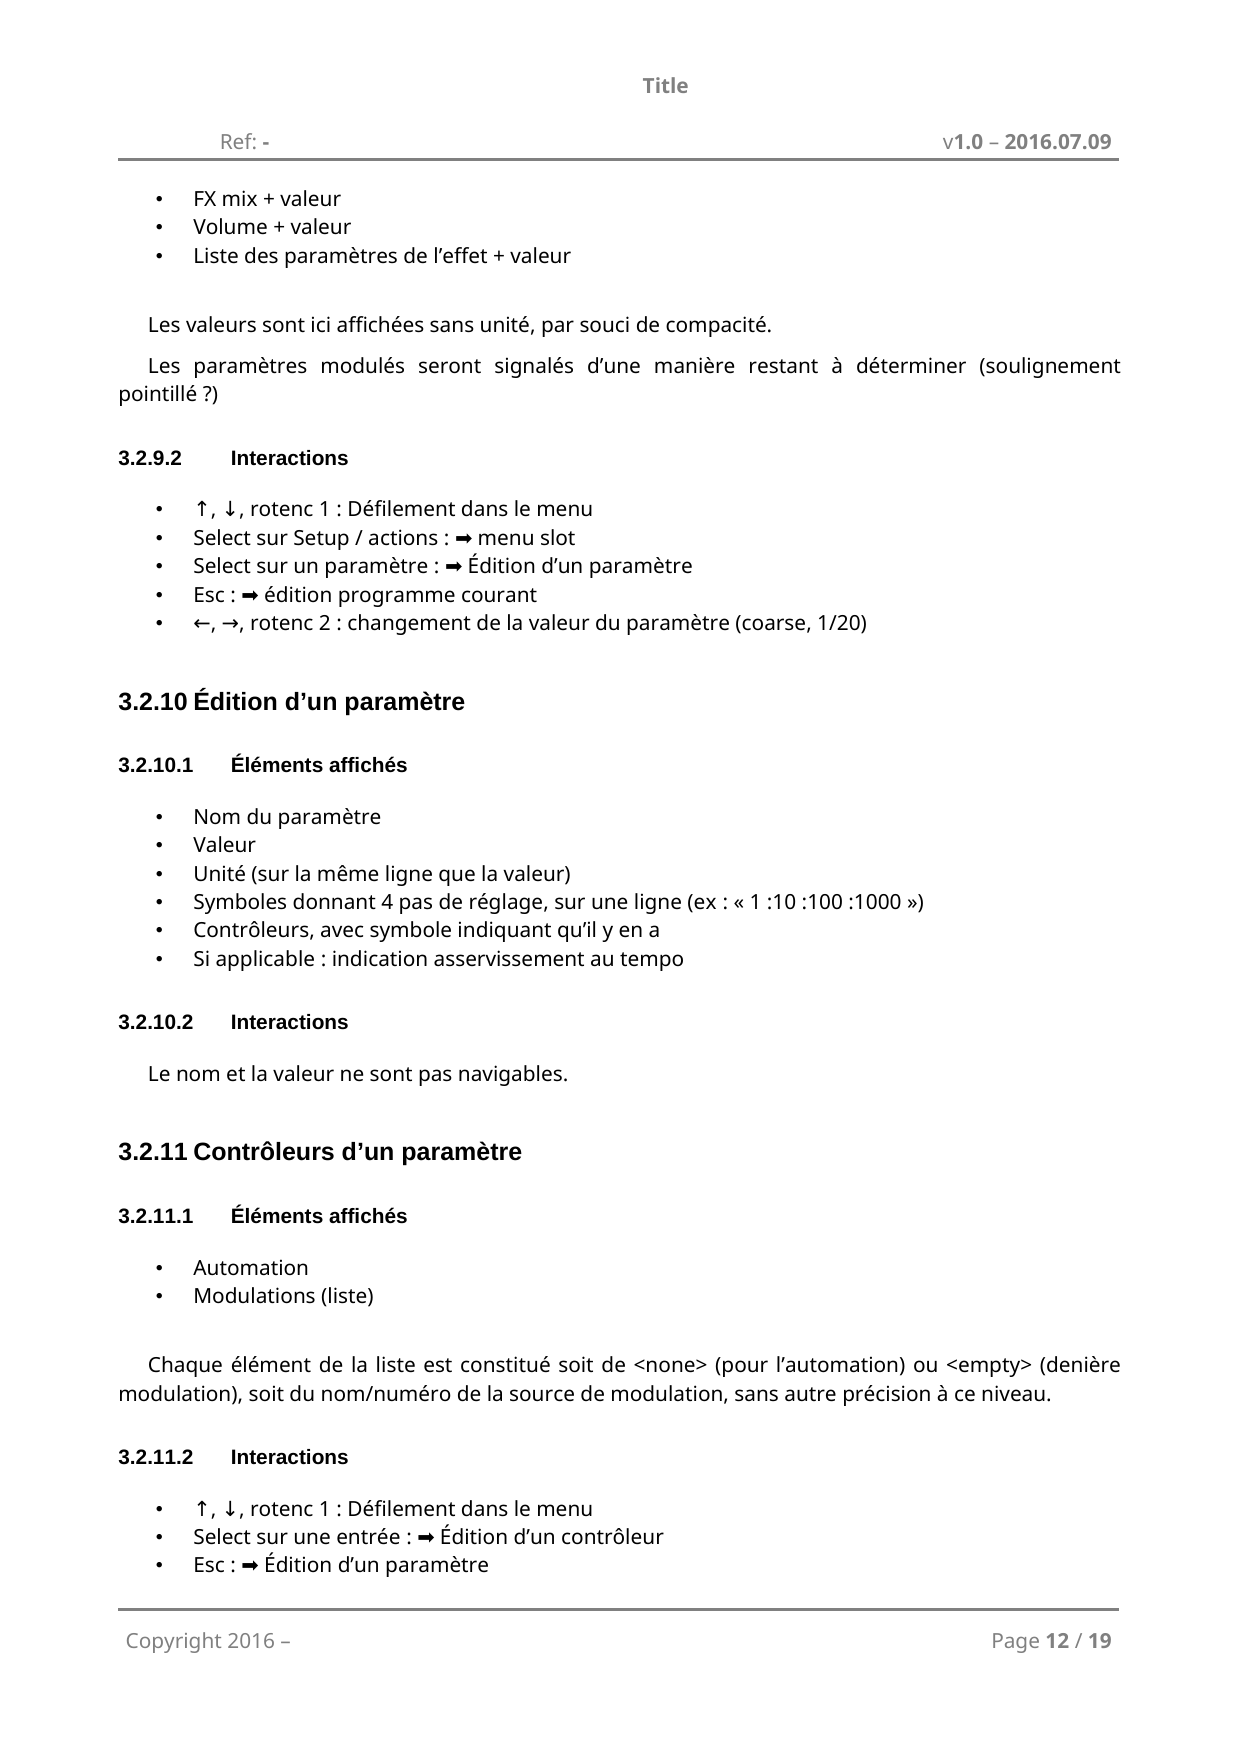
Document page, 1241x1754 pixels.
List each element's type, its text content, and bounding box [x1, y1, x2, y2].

subtitle Éléments affichés [118, 1204, 1122, 1228]
text Le nom et la valeur ne sont pas navigables. [118, 1059, 1122, 1087]
list Si applicable : indication asservissement au tempo [156, 944, 1122, 972]
list Symboles donnant 4 pas de réglage, sur une ligne (ex : « 1 :10 :100 :1000 ») [156, 887, 1122, 916]
text Les valeurs sont ici affichées sans unité, par souci de compacité. [118, 310, 1122, 339]
subtitle Éléments affichés [118, 753, 1122, 777]
list ↑, ↓, rotenc 1 : Défilement dans le menu [156, 1494, 1122, 1522]
text Les paramètres modulés seront signalés d’une manière restant à déterminer (soulignement pointillé ?) [118, 351, 1122, 408]
subtitle Interactions [118, 446, 1122, 469]
list ←, →, rotenc 2 : changement de la valeur du paramètre (coarse, 1/20) [156, 608, 1122, 637]
list Valeur [156, 830, 1122, 859]
list Esc : ➡ édition programme courant [156, 580, 1122, 608]
text Chaque élément de la liste est constitué soit de <none> (pour l’automation) ou <empty> (denière modulation), soit du nom/numéro de la source de modulation, sans autre précision à ce niveau. [118, 1350, 1122, 1407]
list Unité (sur la même ligne que la valeur) [156, 859, 1122, 887]
subtitle Édition d’un paramètre [118, 687, 1122, 715]
list Modulations (liste) [156, 1281, 1122, 1309]
subtitle Interactions [118, 1010, 1122, 1034]
list Volume + valeur [156, 212, 1122, 241]
list Contrôleurs, avec symbole indiquant qu’il y en a [156, 916, 1122, 944]
list Select sur une entrée : ➡ Édition d’un contrôleur [156, 1522, 1122, 1551]
subtitle Contrôleurs d’un paramètre [118, 1137, 1122, 1166]
subtitle Interactions [118, 1445, 1122, 1469]
list Select sur un paramètre : ➡ Édition d’un paramètre [156, 551, 1122, 580]
list ↑, ↓, rotenc 1 : Défilement dans le menu [156, 494, 1122, 523]
list Nom du paramètre [156, 802, 1122, 830]
list FX mix + valeur [156, 184, 1122, 212]
list Esc : ➡ Édition d’un paramètre [156, 1551, 1122, 1579]
list Automation [156, 1253, 1122, 1281]
list Select sur Setup / actions : ➡ menu slot [156, 523, 1122, 551]
list Liste des paramètres de l’effet + valeur [156, 241, 1122, 269]
